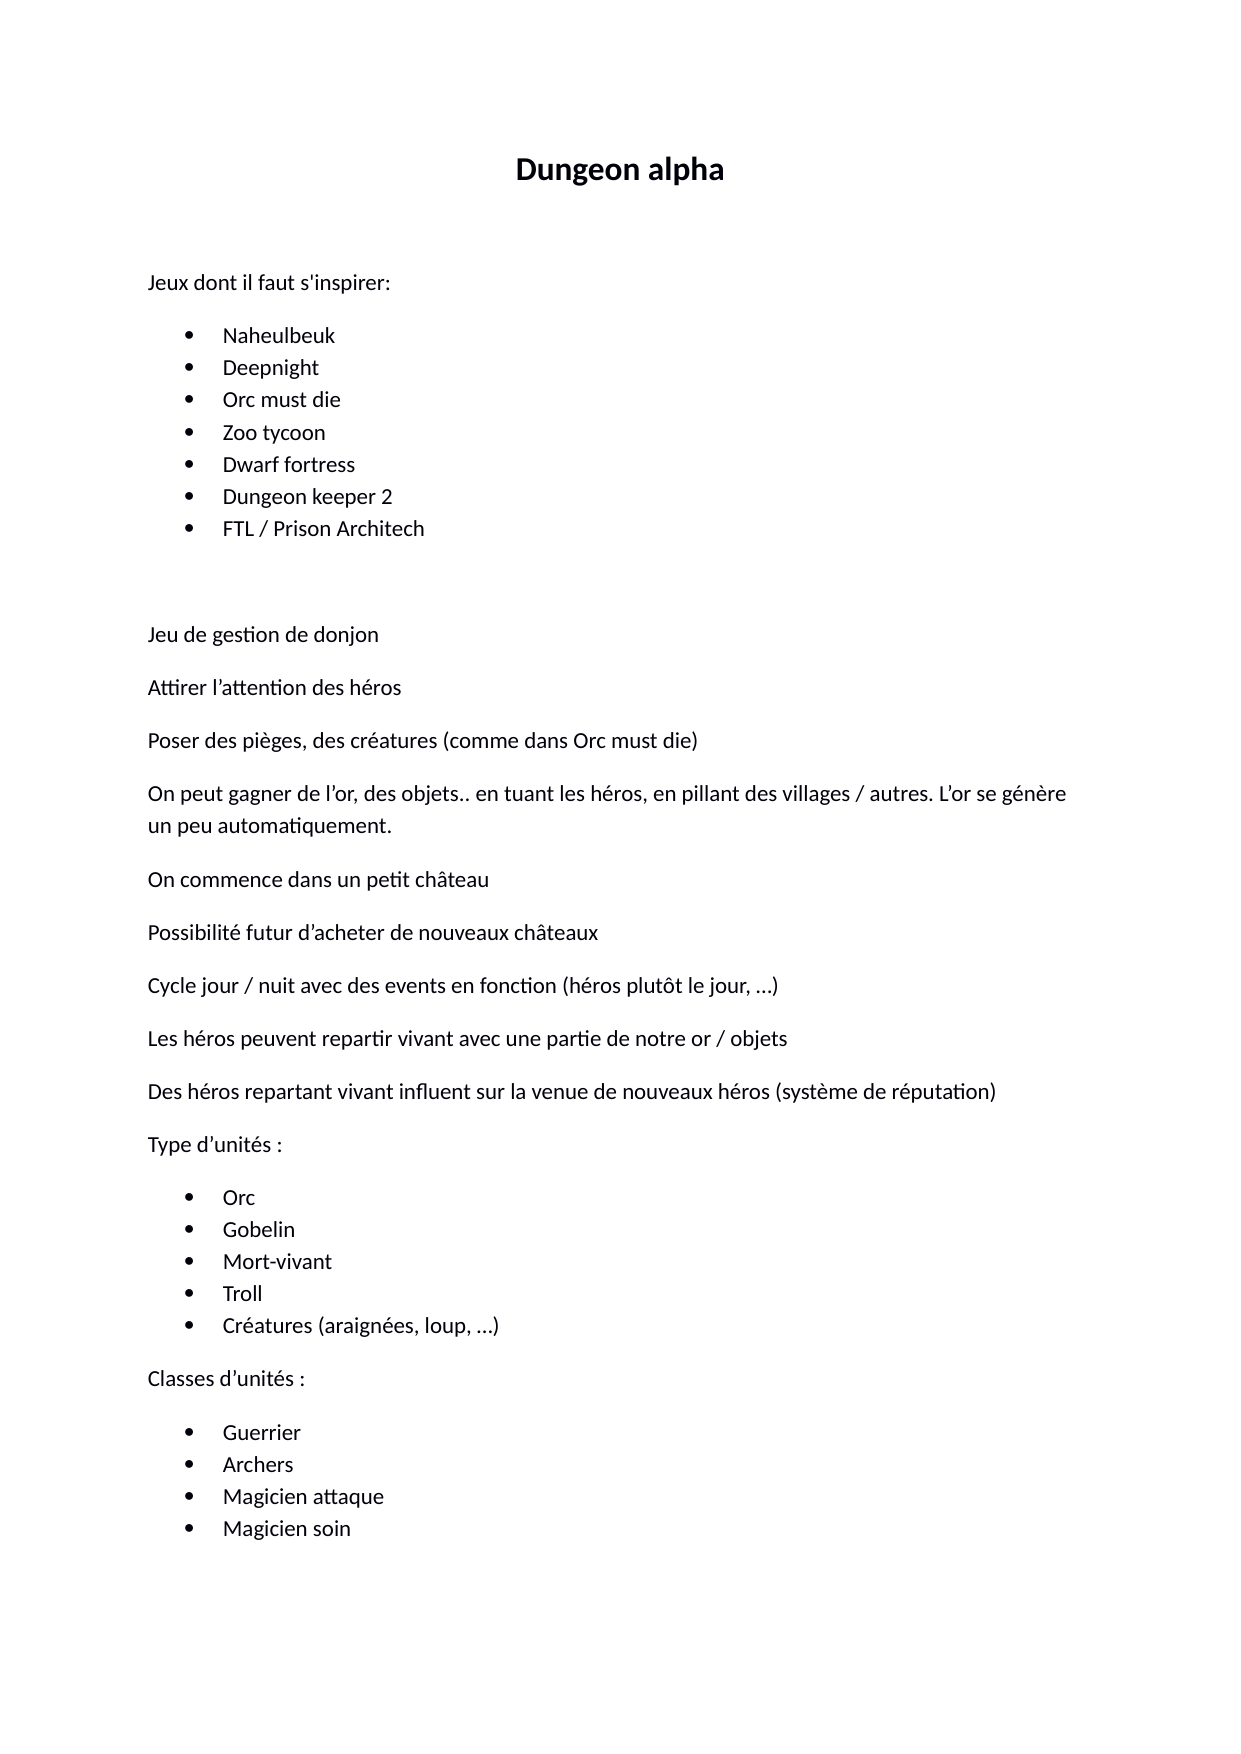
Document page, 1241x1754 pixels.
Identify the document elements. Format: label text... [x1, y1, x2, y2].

text Possibilité futur d’acheter de nouveaux châteaux [148, 918, 1093, 946]
list Orc [185, 1183, 1093, 1211]
list Mort-vivant [185, 1247, 1093, 1275]
list Dwarf fortress [185, 450, 1093, 478]
text Poser des pièges, des créatures (comme dans Orc must die) [148, 726, 1093, 754]
list Orc must die [185, 386, 1093, 414]
text On commence dans un petit château [148, 865, 1093, 893]
list Archers [185, 1450, 1093, 1478]
text Des héros repartant vivant influent sur la venue de nouveaux héros (système de réputation) [148, 1077, 1093, 1105]
text Attirer l’attention des héros [148, 673, 1093, 701]
text Type d’unités : [148, 1130, 1093, 1158]
text On peut gagner de l’or, des objets.. en tuant les héros, en pillant des villages / autres. L’or se génère un peu automatiquement. [148, 779, 1093, 840]
list Magicien attaque [185, 1482, 1093, 1510]
list Dungeon keeper 2 [185, 482, 1093, 510]
list Guerrier [185, 1418, 1093, 1446]
text Dungeon alpha [148, 148, 1093, 188]
list Créatures (araignées, loup, …) [185, 1312, 1093, 1339]
list Gobelin [185, 1215, 1093, 1243]
list FTL / Prison Architech [185, 514, 1093, 542]
list Naheulbeuk [185, 321, 1093, 349]
text Cycle jour / nuit avec des events en fonction (héros plutôt le jour, …) [148, 971, 1093, 999]
text Jeu de gestion de donjon [148, 620, 1093, 648]
text Classes d’unités : [148, 1364, 1093, 1393]
list Deepnight [185, 353, 1093, 381]
list Magicien soin [185, 1514, 1093, 1542]
list Zoo tycoon [185, 418, 1093, 446]
list Troll [185, 1279, 1093, 1307]
text Les héros peuvent repartir vivant avec une partie de notre or / objets [148, 1024, 1093, 1052]
text Jeux dont il faut s'inspirer: [148, 268, 1093, 296]
